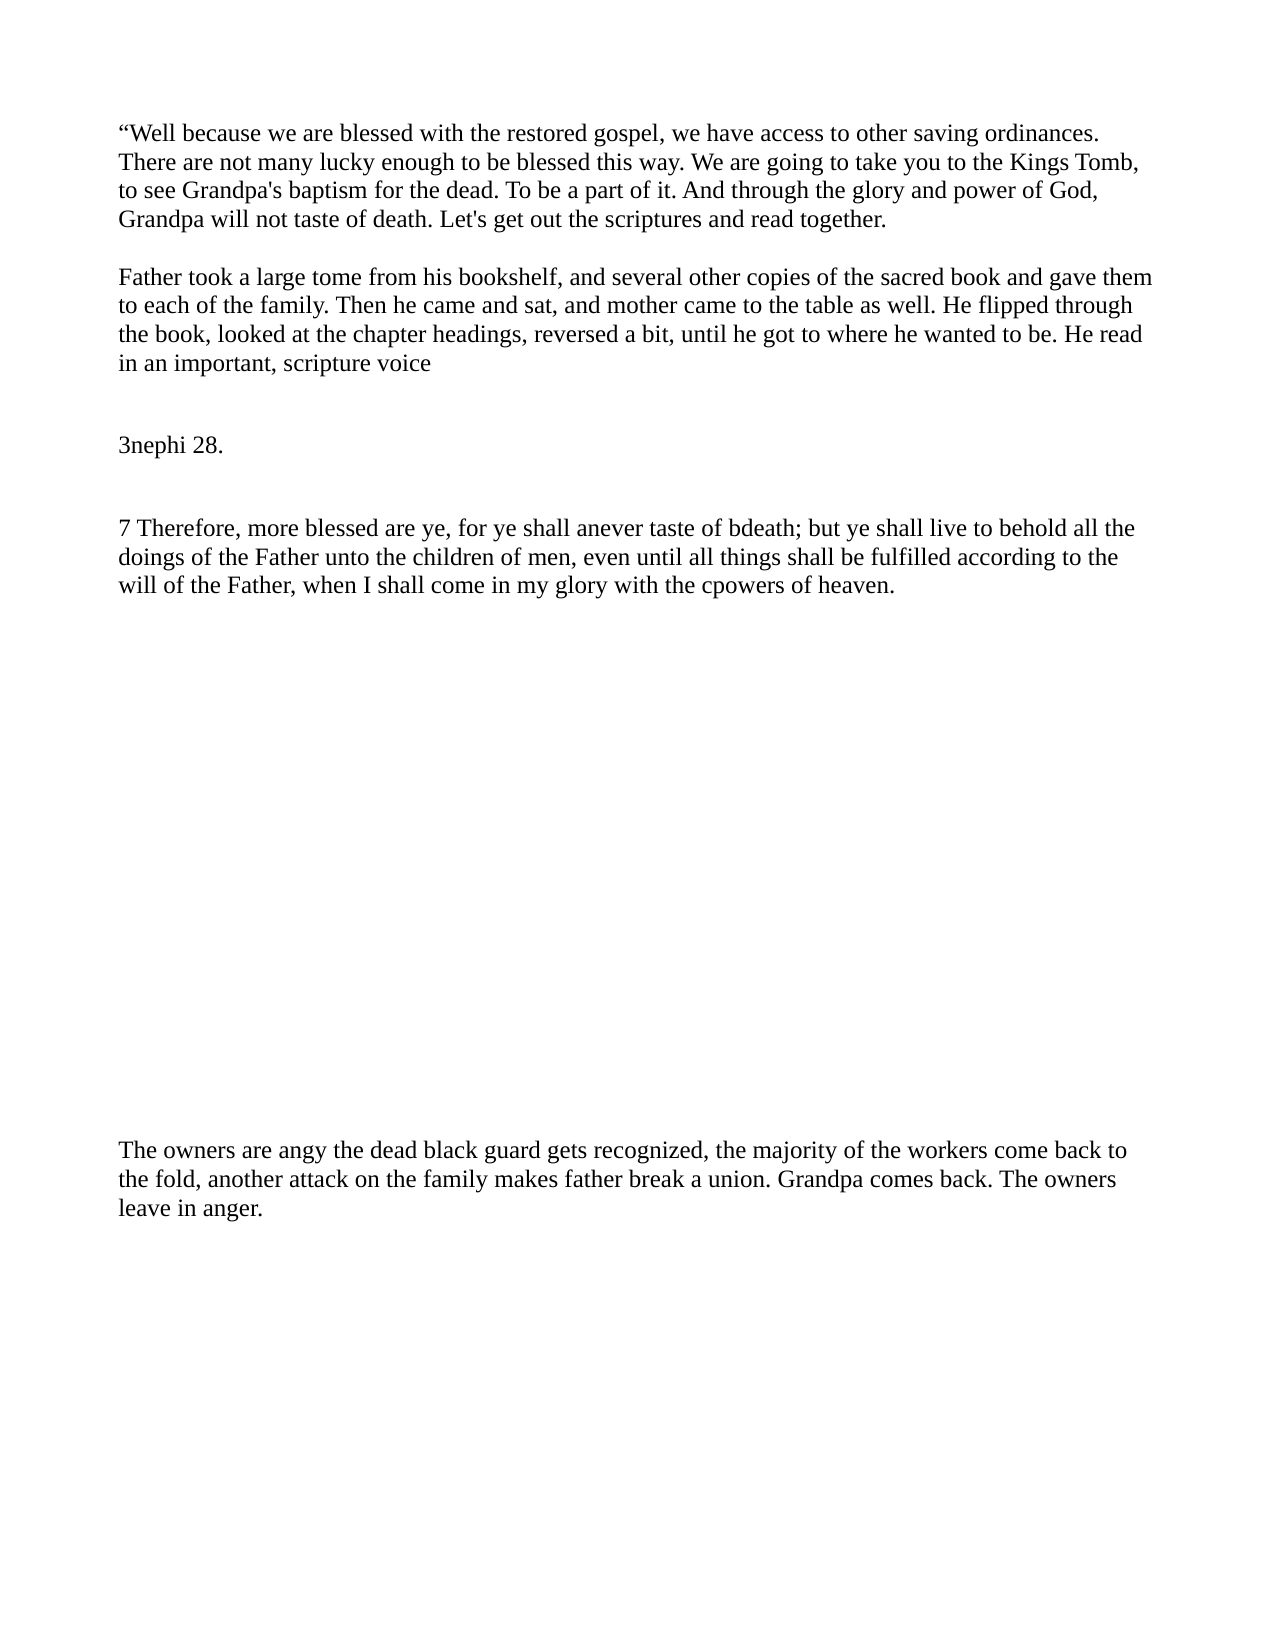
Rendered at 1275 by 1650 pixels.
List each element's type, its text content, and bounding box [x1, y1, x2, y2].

text “Well because we are blessed with the restored gospel, we have access to other saving ordinances. There are not many lucky enough to be blessed this way. We are going to take you to the Kings Tomb, to see Grandpa's baptism for the dead. To be a part of it. And through the glory and power of God, Grandpa will not taste of death. Let's get out the scriptures and read together. Father took a large tome from his bookshelf, and several other copies of the sacred book and gave them to each of the family. Then he came and sat, and mother came to the table as well. He flipped through the book, looked at the chapter headings, reversed a bit, until he got to where he wanted to be. He read in an important, scripture voice [118, 118, 1157, 377]
text 3nephi 28. [118, 431, 1157, 459]
text 7 Therefore, more blessed are ye, for ye shall anever taste of bdeath; but ye shall live to behold all the doings of the Father unto the children of men, even until all things shall be fulfilled according to the will of the Father, when I shall come in my glory with the cpowers of heaven. [118, 513, 1157, 599]
text The owners are angy the dead black guard gets recognized, the majority of the workers come back to the fold, another attack on the family makes father break a union. Grandpa comes back. The owners leave in anger. [118, 1136, 1157, 1222]
